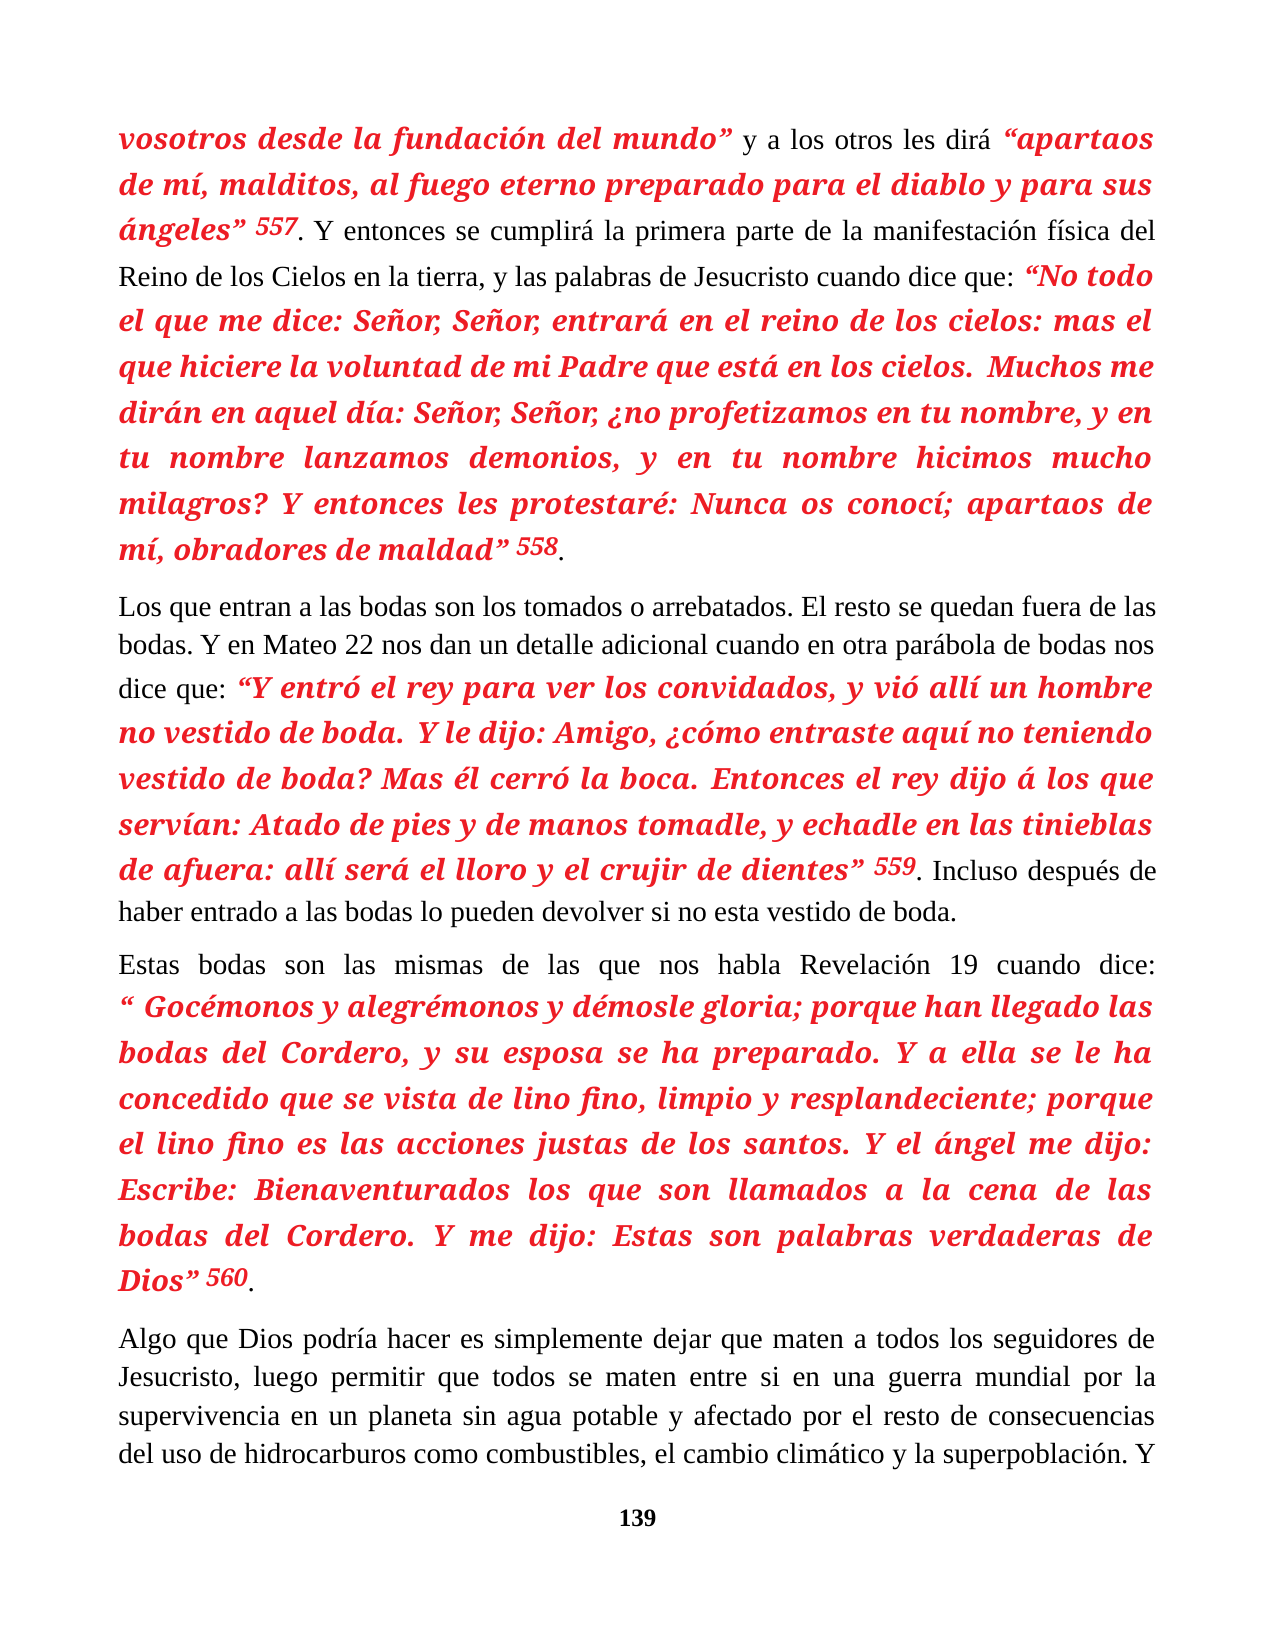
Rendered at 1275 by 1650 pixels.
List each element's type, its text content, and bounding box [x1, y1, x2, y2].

text Algo que Dios podría hacer es simplemente dejar que maten a todos los seguidores de Jesucristo, luego permitir que todos se maten entre si en una guerra mundial por la supervivencia en un planeta sin agua potable y afectado por el resto de consecuencias del uso de hidrocarburos como combustibles, el cambio climático y la superpoblación. Y [118, 1321, 1157, 1470]
text vosotros desde la fundación del mundo” y a los otros les dirá “apartaos de mí, malditos, al fuego eterno preparado para el diablo y para sus ángeles” . Y entonces se cumplirá la primera parte de la manifestación física del Reino de los Cielos en la tierra, y las palabras de Jesucristo cuando dice que: “No todo el que me dice: Señor, Señor, entrará en el reino de los cielos: mas el que hiciere la voluntad de mi Padre que está en los cielos. Muchos me dirán en aquel día: Señor, Señor, ¿no profetizamos en tu nombre, y en tu nombre lanzamos demonios, y en tu nombre hicimos mucho milagros? Y entonces les protestaré: Nunca os conocí; apartaos de mí, obradores de maldad” . [118, 118, 1157, 568]
text Los que entran a las bodas son los tomados o arrebatados. El resto se quedan fuera de las bodas. Y en Mateo 22 nos dan un detalle adicional cuando en otra parábola de bodas nos dice que: “Y entró el rey para ver los convidados, y vió allí un hombre no vestido de boda. Y le dijo: Amigo, ¿cómo entraste aquí no teniendo vestido de boda? Mas él cerró la boca. Entonces el rey dijo á los que servían: Atado de pies y de manos tomadle, y echadle en las tinieblas de afuera: allí será el lloro y el crujir de dientes” . Incluso después de haber entrado a las bodas lo pueden devolver si no esta vestido de boda. [118, 589, 1157, 928]
text Estas bodas son las mismas de las que nos habla Revelación 19 cuando dice: “ Gocémonos y alegrémonos y démosle gloria; porque han llegado las bodas del Cordero, y su esposa se ha preparado. Y a ella se le ha concedido que se vista de lino fino, limpio y resplandeciente; porque el lino fino es las acciones justas de los santos. Y el ángel me dijo: Escribe: Bienaventurados los que son llamados a la cena de las bodas del Cordero. Y me dijo: Estas son palabras verdaderas de Dios” . [118, 947, 1157, 1300]
